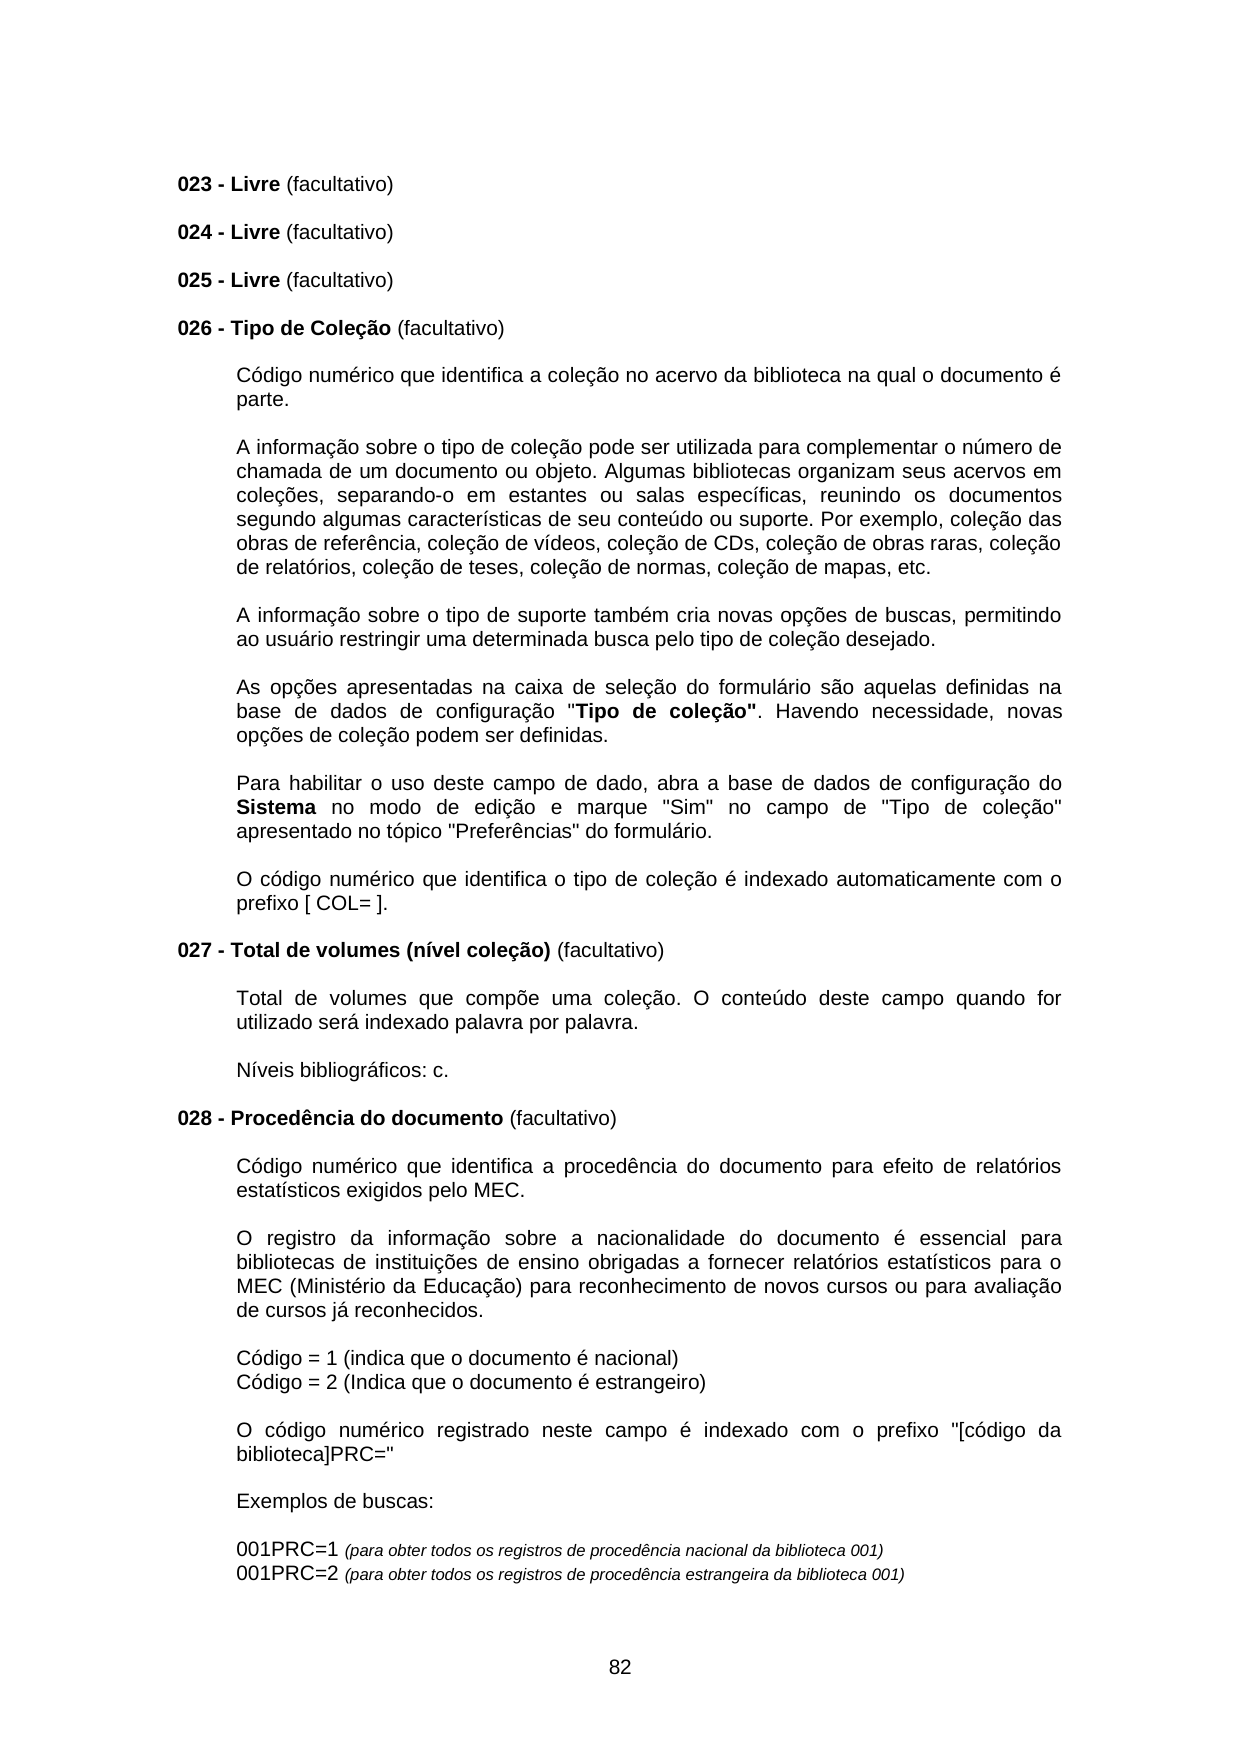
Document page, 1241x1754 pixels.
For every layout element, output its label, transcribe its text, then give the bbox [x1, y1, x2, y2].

text A informação sobre o tipo de suporte também cria novas opções de buscas, permitindo ao usuário restringir uma determinada busca pelo tipo de coleção desejado. [236, 603, 1063, 651]
text Total de volumes que compõe uma coleção. O conteúdo deste campo quando for utilizado será indexado palavra por palavra. [236, 986, 1063, 1034]
text Exemplos de buscas: [236, 1489, 1063, 1513]
text 026 - Tipo de Coleção (facultativo) [177, 315, 1063, 339]
text O código numérico registrado neste campo é indexado com o prefixo "[código da biblioteca]PRC=" [236, 1417, 1063, 1465]
text 025 - Livre (facultativo) [177, 267, 1063, 291]
text 028 - Procedência do documento (facultativo) [177, 1106, 1063, 1130]
text Código = 2 (Indica que o documento é estrangeiro) [236, 1369, 1063, 1393]
text O código numérico que identifica o tipo de coleção é indexado automaticamente com o prefixo [ COL= ]. [236, 866, 1063, 914]
text Código = 1 (indica que o documento é nacional) [236, 1346, 1063, 1369]
text A informação sobre o tipo de coleção pode ser utilizada para complementar o número de chamada de um documento ou objeto. Algumas bibliotecas organizam seus acervos em coleções, separando-o em estantes ou salas específicas, reunindo os documentos segundo algumas características de seu conteúdo ou suporte. Por exemplo, coleção das obras de referência, coleção de vídeos, coleção de CDs, coleção de obras raras, coleção de relatórios, coleção de teses, coleção de normas, coleção de mapas, etc. [236, 435, 1063, 579]
text Código numérico que identifica a coleção no acervo da biblioteca na qual o documento é parte. [236, 363, 1063, 411]
text 023 - Livre (facultativo) [177, 172, 1063, 196]
text Para habilitar o uso deste campo de dado, abra a base de dados de configuração do Sistema no modo de edição e marque "Sim" no campo de "Tipo de coleção" apresentado no tópico "Preferências" do formulário. [236, 771, 1063, 842]
text Código numérico que identifica a procedência do documento para efeito de relatórios estatísticos exigidos pelo MEC. [236, 1154, 1063, 1202]
text O registro da informação sobre a nacionalidade do documento é essencial para bibliotecas de instituições de ensino obrigadas a fornecer relatórios estatísticos para o MEC (Ministério da Educação) para reconhecimento de novos cursos ou para avaliação de cursos já reconhecidos. [236, 1226, 1063, 1322]
text 001PRC=1 (para obter todos os registros de procedência nacional da biblioteca 001) [236, 1537, 1063, 1561]
text 001PRC=2 (para obter todos os registros de procedência estrangeira da biblioteca 001) [236, 1561, 1063, 1585]
text Níveis bibliográficos: c. [236, 1058, 1063, 1082]
text 024 - Livre (facultativo) [177, 219, 1063, 243]
text As opções apresentadas na caixa de seleção do formulário são aquelas definidas na base de dados de configuração "Tipo de coleção". Havendo necessidade, novas opções de coleção podem ser definidas. [236, 675, 1063, 747]
text 027 - Total de volumes (nível coleção) (facultativo) [177, 938, 1063, 962]
